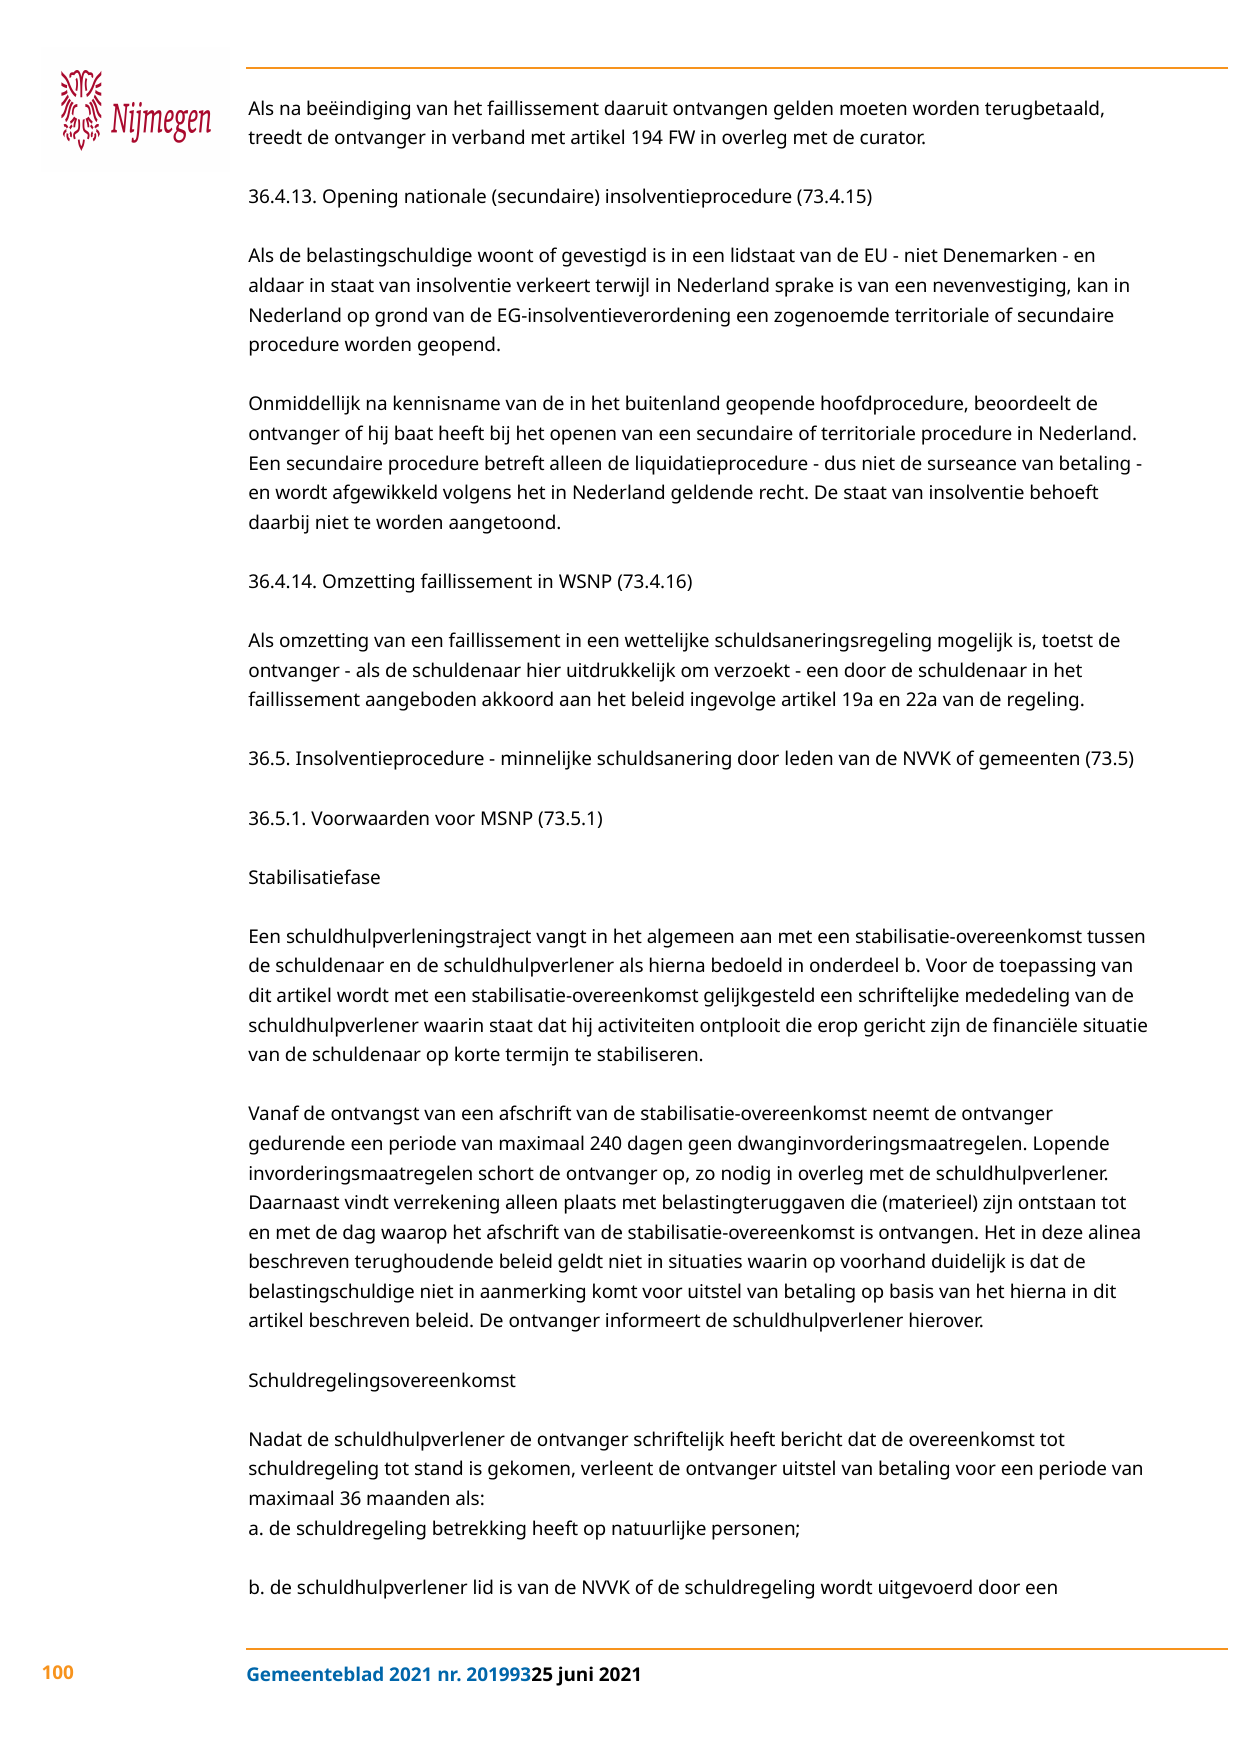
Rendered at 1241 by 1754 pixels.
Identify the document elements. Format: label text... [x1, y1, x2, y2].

text 36.4.14. Omzetting faillissement in WSNP (73.4.16) [248, 568, 1152, 594]
text Als na beëindiging van het faillissement daaruit ontvangen gelden moeten worden terugbetaald, treedt de ontvanger in verband met artikel 194 FW in overleg met de curator. [248, 95, 1152, 150]
picture [41, 47, 231, 172]
text 36.5.1. Voorwaarden voor MSNP (73.5.1) [248, 805, 1152, 831]
text Een schuldhulpverleningstraject vangt in het algemeen aan met een stabilisatie-overeenkomst tussen de schuldenaar en de schuldhulpverlener als hierna bedoeld in onderdeel b. Voor de toepassing van dit artikel wordt met een stabilisatie-overeenkomst gelijkgesteld een schriftelijke mededeling van de schuldhulpverlener waarin staat dat hij activiteiten ontplooit die erop gericht zijn de financiële situatie van de schuldenaar op korte termijn te stabiliseren. [248, 923, 1152, 1067]
text 36.5. Insolventieprocedure - minnelijke schuldsanering door leden van de NVVK of gemeenten (73.5) [248, 746, 1152, 771]
text Als de belastingschuldige woont of gevestigd is in een lidstaat van de EU - niet Denemarken - en aldaar in staat van insolventie verkeert terwijl in Nederland sprake is van een nevenvestiging, kan in Nederland op grond van de EG-insolventieverordening een zogenoemde territoriale of secundaire procedure worden geopend. [248, 243, 1152, 357]
text Stabilisatiefase [248, 864, 1152, 890]
text Nadat de schuldhulpverlener de ontvanger schriftelijk heeft bericht dat de overeenkomst tot schuldregeling tot stand is gekomen, verleent de ontvanger uitstel van betaling voor een periode van maximaal 36 maanden als: [248, 1426, 1152, 1511]
text 36.4.13. Opening nationale (secundaire) insolventieprocedure (73.4.15) [248, 183, 1152, 209]
text Als omzetting van een faillissement in een wettelijke schuldsaneringsregeling mogelijk is, toetst de ontvanger - als de schuldenaar hier uitdrukkelijk om verzoekt - een door de schuldenaar in het faillissement aangeboden akkoord aan het beleid ingevolge artikel 19a en 22a van de regeling. [248, 627, 1152, 712]
text a. de schuldregeling betrekking heeft op natuurlijke personen; [248, 1515, 1152, 1541]
text Vanaf de ontvangst van een afschrift van de stabilisatie-overeenkomst neemt de ontvanger gedurende een periode van maximaal 240 dagen geen dwanginvorderingsmaatregelen. Lopende invorderingsmaatregelen schort de ontvanger op, zo nodig in overleg met de schuldhulpverlener. Daarnaast vindt verrekening alleen plaats met belastingteruggaven die (materieel) zijn ontstaan tot en met de dag waarop het afschrift van de stabilisatie-overeenkomst is ontvangen. Het in deze alinea beschreven terughoudende beleid geldt niet in situaties waarin op voorhand duidelijk is dat de belastingschuldige niet in aanmerking komt voor uitstel van betaling op basis van het hierna in dit artikel beschreven beleid. De ontvanger informeert de schuldhulpverlener hierover. [248, 1101, 1152, 1333]
text Onmiddellijk na kennisname van de in het buitenland geopende hoofdprocedure, beoordeelt de ontvanger of hij baat heeft bij het openen van een secundaire of territoriale procedure in Nederland. Een secundaire procedure betreft alleen de liquidatieprocedure - dus niet de surseance van betaling - en wordt afgewikkeld volgens het in Nederland geldende recht. De staat van insolventie behoeft daarbij niet te worden aangetoond. [248, 391, 1152, 535]
text Schuldregelingsovereenkomst [248, 1367, 1152, 1393]
text b. de schuldhulpverlener lid is van de NVVK of de schuldregeling wordt uitgevoerd door een [248, 1574, 1152, 1600]
